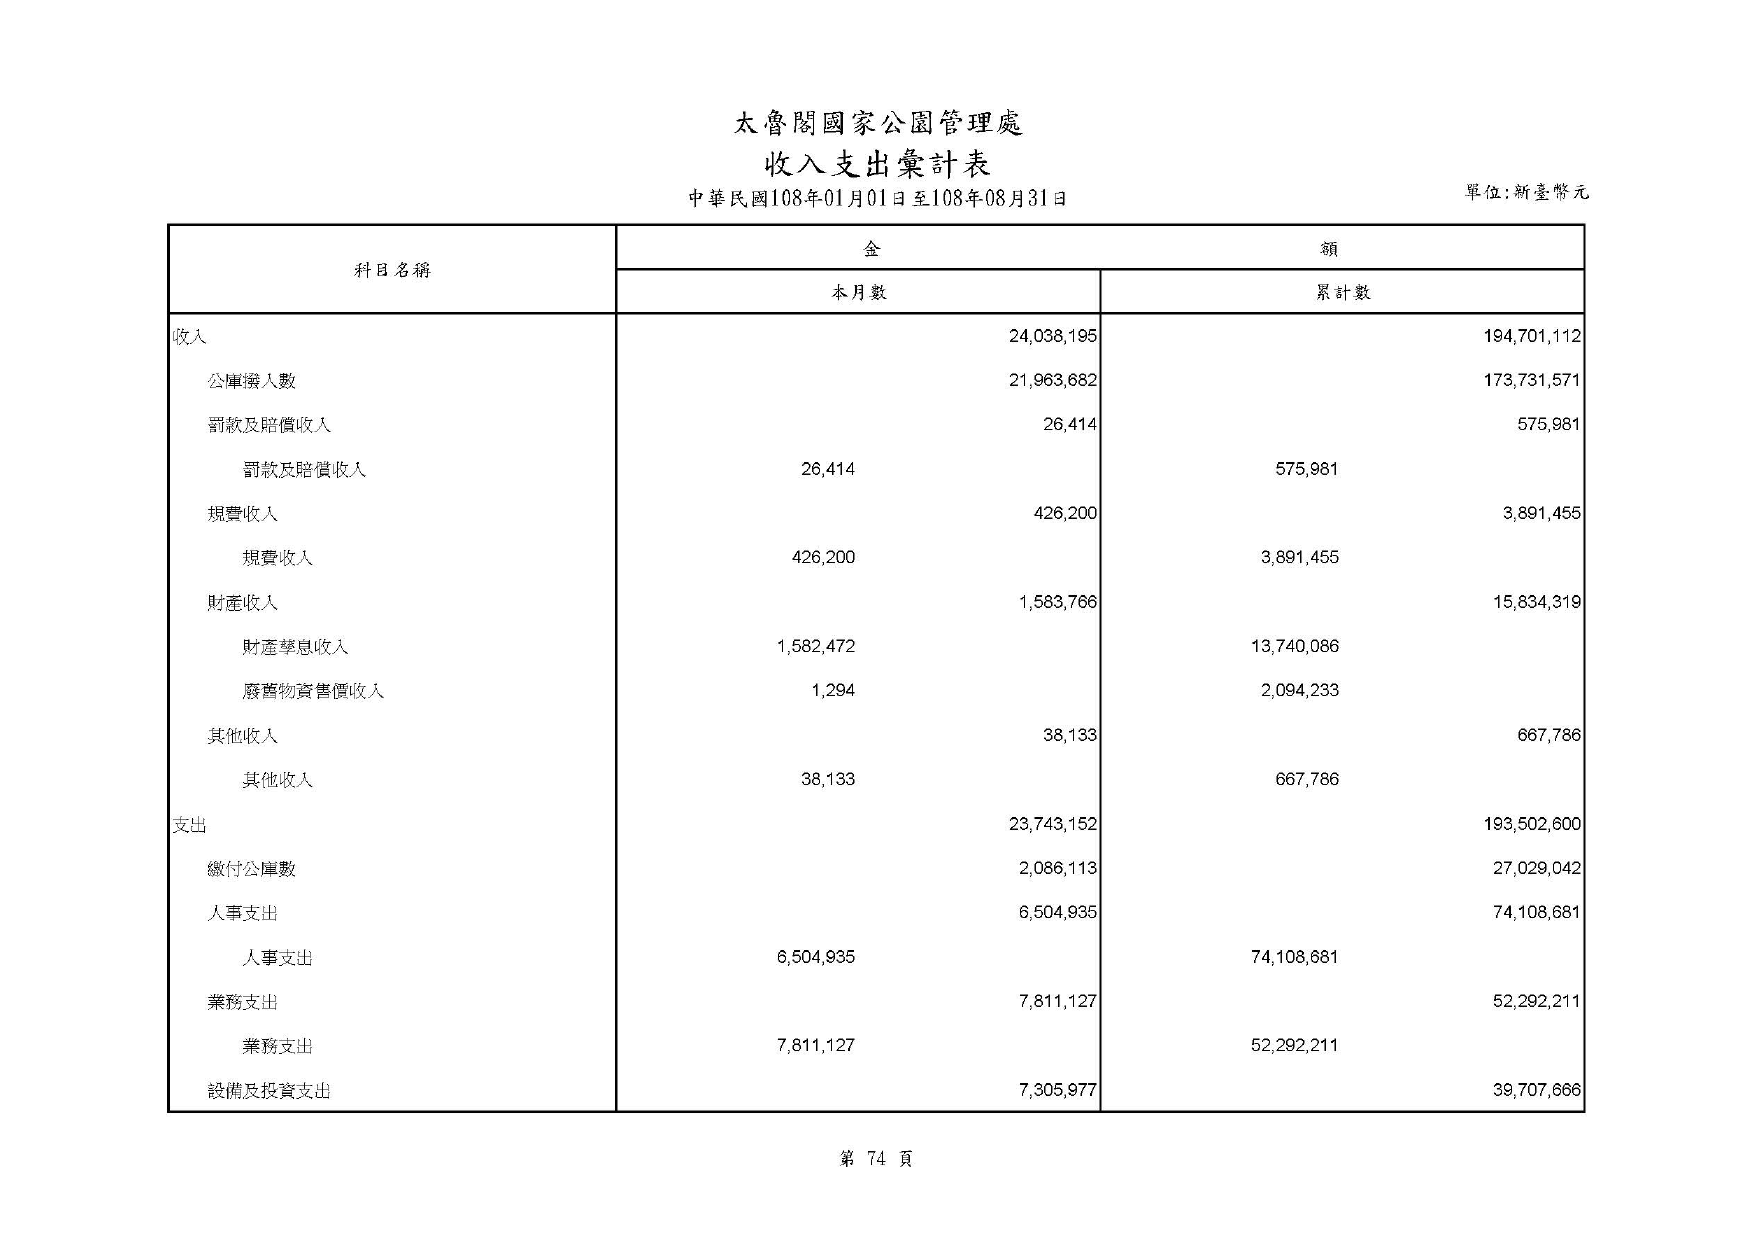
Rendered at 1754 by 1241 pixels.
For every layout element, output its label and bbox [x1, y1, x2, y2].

picture [59, 59, 1695, 1216]
